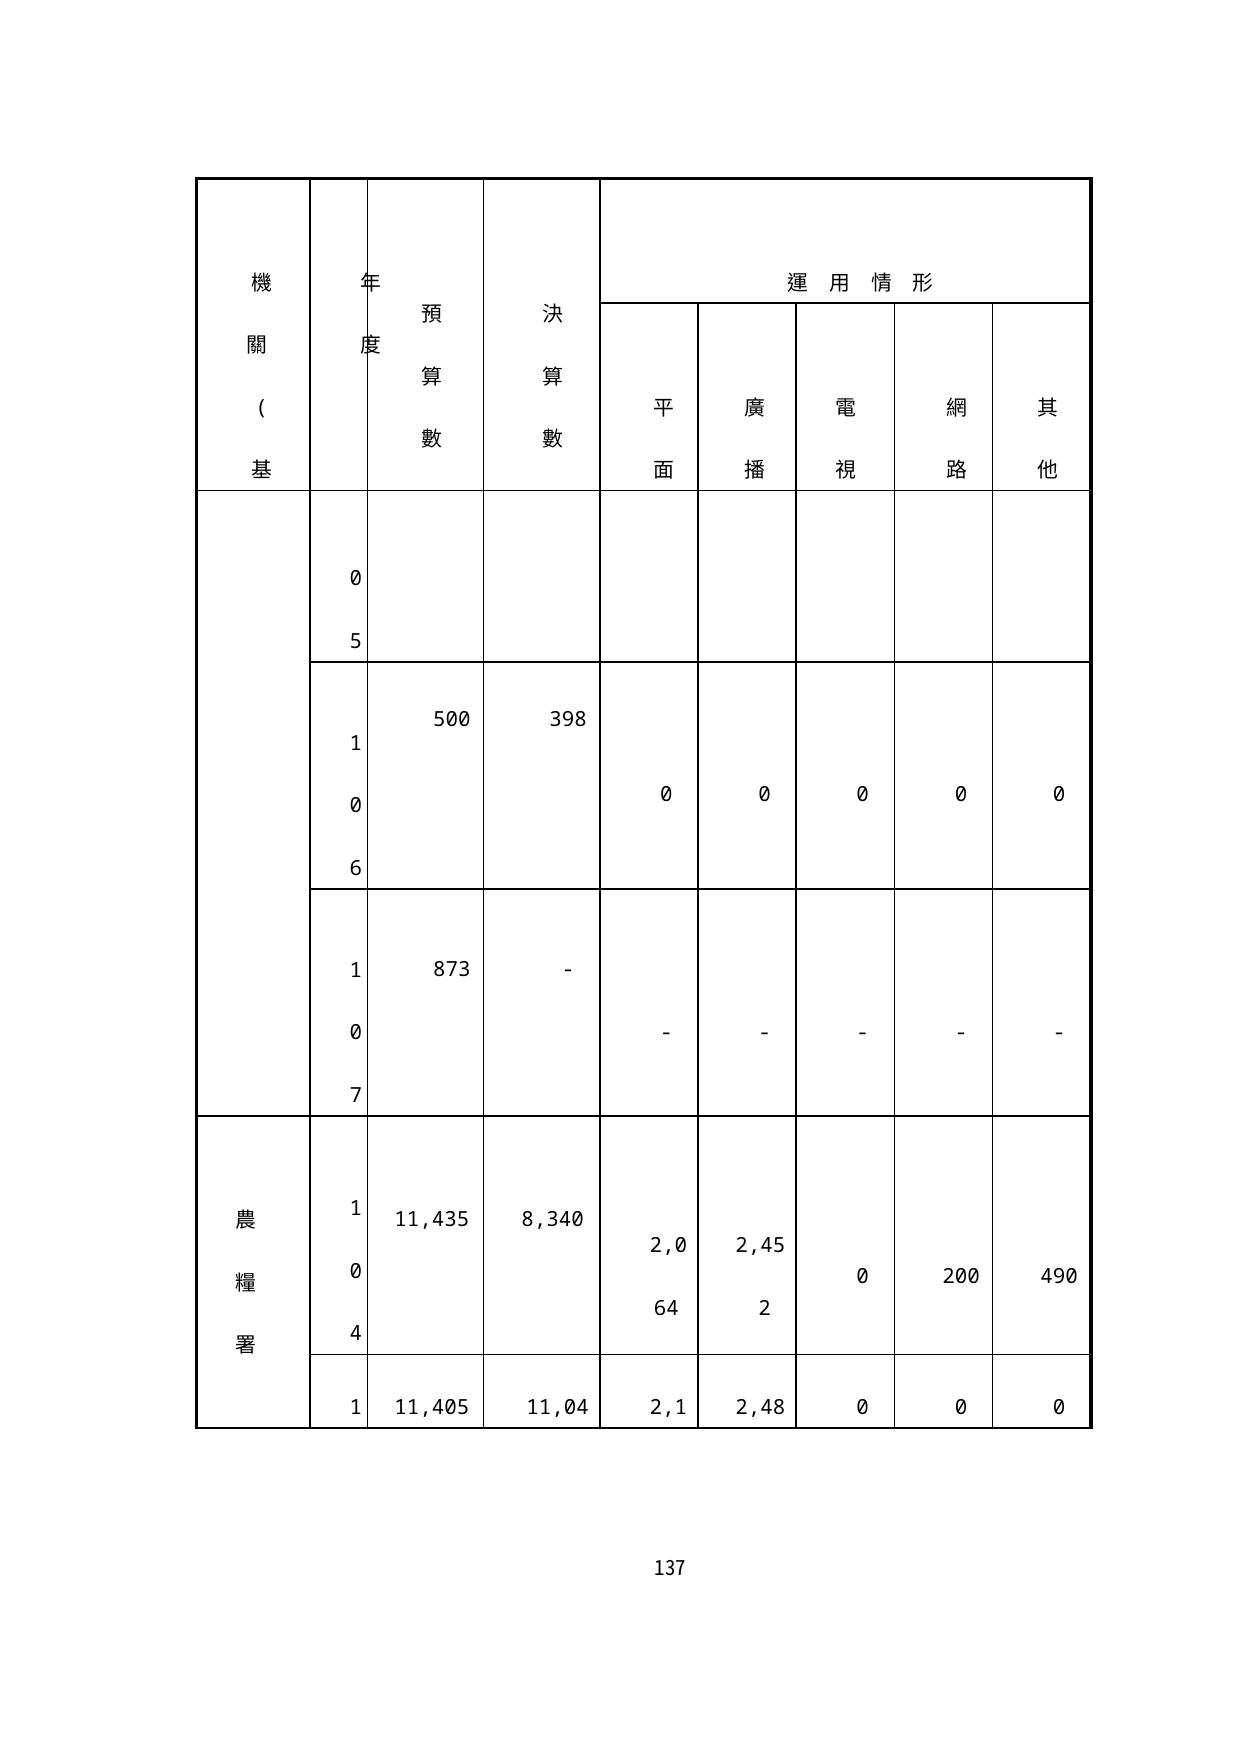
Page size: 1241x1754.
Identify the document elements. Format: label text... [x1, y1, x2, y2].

table_cell - [601, 890, 697, 1115]
table_cell 105 [311, 1355, 367, 1427]
table_cell 0 [895, 663, 992, 888]
table_cell 106 [311, 663, 367, 888]
table_cell 11,405 [368, 1355, 483, 1427]
table_header 機關(基金)名稱 [198, 180, 309, 490]
table_cell 8,340 [484, 1117, 599, 1354]
table_cell 2,1 [601, 1355, 697, 1427]
table_cell 490 [993, 1117, 1089, 1354]
table_cell [601, 491, 697, 661]
table_cell [993, 491, 1089, 661]
table_cell 平面 [601, 304, 697, 490]
table_cell [797, 491, 894, 661]
table_cell 0 [601, 663, 697, 888]
table_cell [699, 491, 795, 661]
table_cell 2,064 [601, 1117, 697, 1354]
table_cell [484, 491, 599, 661]
table_cell 398 [484, 663, 599, 888]
table_cell [895, 491, 992, 661]
table_header 決算數 [484, 180, 599, 490]
table_header 運用情形 [601, 180, 1089, 302]
table_cell - [484, 890, 599, 1115]
table_cell 0 [797, 1117, 894, 1354]
table_cell 104 [311, 1117, 367, 1354]
table_cell [198, 491, 309, 1115]
table_cell 0 [699, 663, 795, 888]
table_cell 873 [368, 890, 483, 1115]
table_cell - [797, 890, 894, 1115]
table_cell 11,435 [368, 1117, 483, 1354]
table_cell - [993, 890, 1089, 1115]
table_cell 200 [895, 1117, 992, 1354]
table_cell 05 [311, 491, 367, 661]
table_cell 11,04 [484, 1355, 599, 1427]
table_cell 107 [311, 890, 367, 1115]
table_cell - [699, 890, 795, 1115]
table_cell 2,452 [699, 1117, 795, 1354]
table_cell 0 [797, 1355, 894, 1427]
table_cell 0 [797, 663, 894, 888]
table_cell 0 [993, 1355, 1089, 1427]
table_cell 廣播 [699, 304, 795, 490]
table_cell 2,48 [699, 1355, 795, 1427]
table_cell 500 [368, 663, 483, 888]
table_cell 網路 [895, 304, 992, 490]
table_cell 農糧署 [198, 1117, 309, 1427]
table_cell 0 [895, 1355, 992, 1427]
table_cell 0 [993, 663, 1089, 888]
table_cell 其他 [993, 304, 1089, 490]
table_cell - [895, 890, 992, 1115]
table_header 年度 [311, 180, 367, 490]
table_cell [368, 491, 483, 661]
table_cell 電視 [797, 304, 894, 490]
table_header 預算數 [368, 180, 483, 490]
